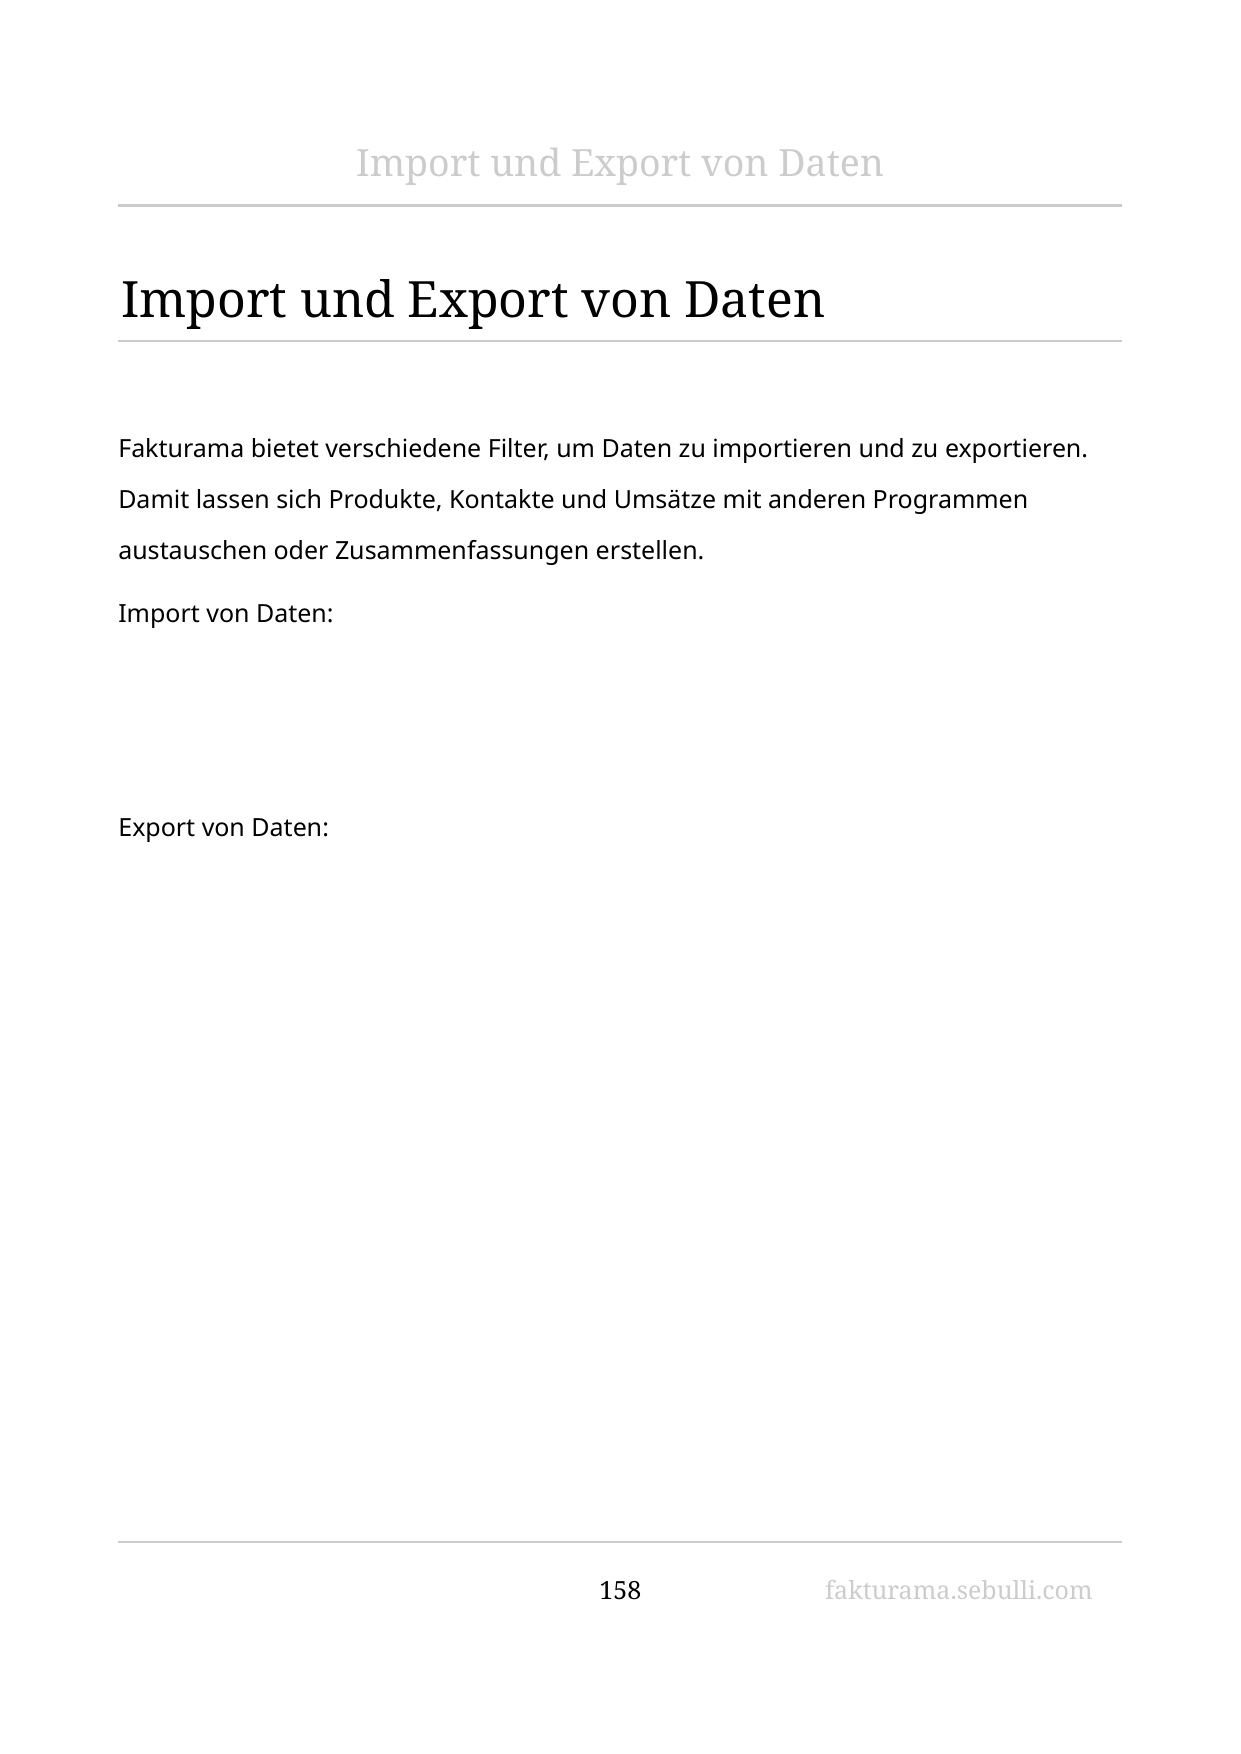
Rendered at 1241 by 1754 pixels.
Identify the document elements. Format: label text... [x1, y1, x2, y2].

text Fakturama bietet verschiedene Filter, um Daten zu importieren und zu exportieren. Damit lassen sich Produkte, Kontakte und Umsätze mit anderen Programmen austauschen oder Zusammenfassungen erstellen. [118, 430, 1122, 566]
text Export von Daten: [118, 810, 1122, 844]
text Import von Daten: [118, 596, 1122, 630]
subtitle Import und Export von Daten [118, 261, 1122, 340]
